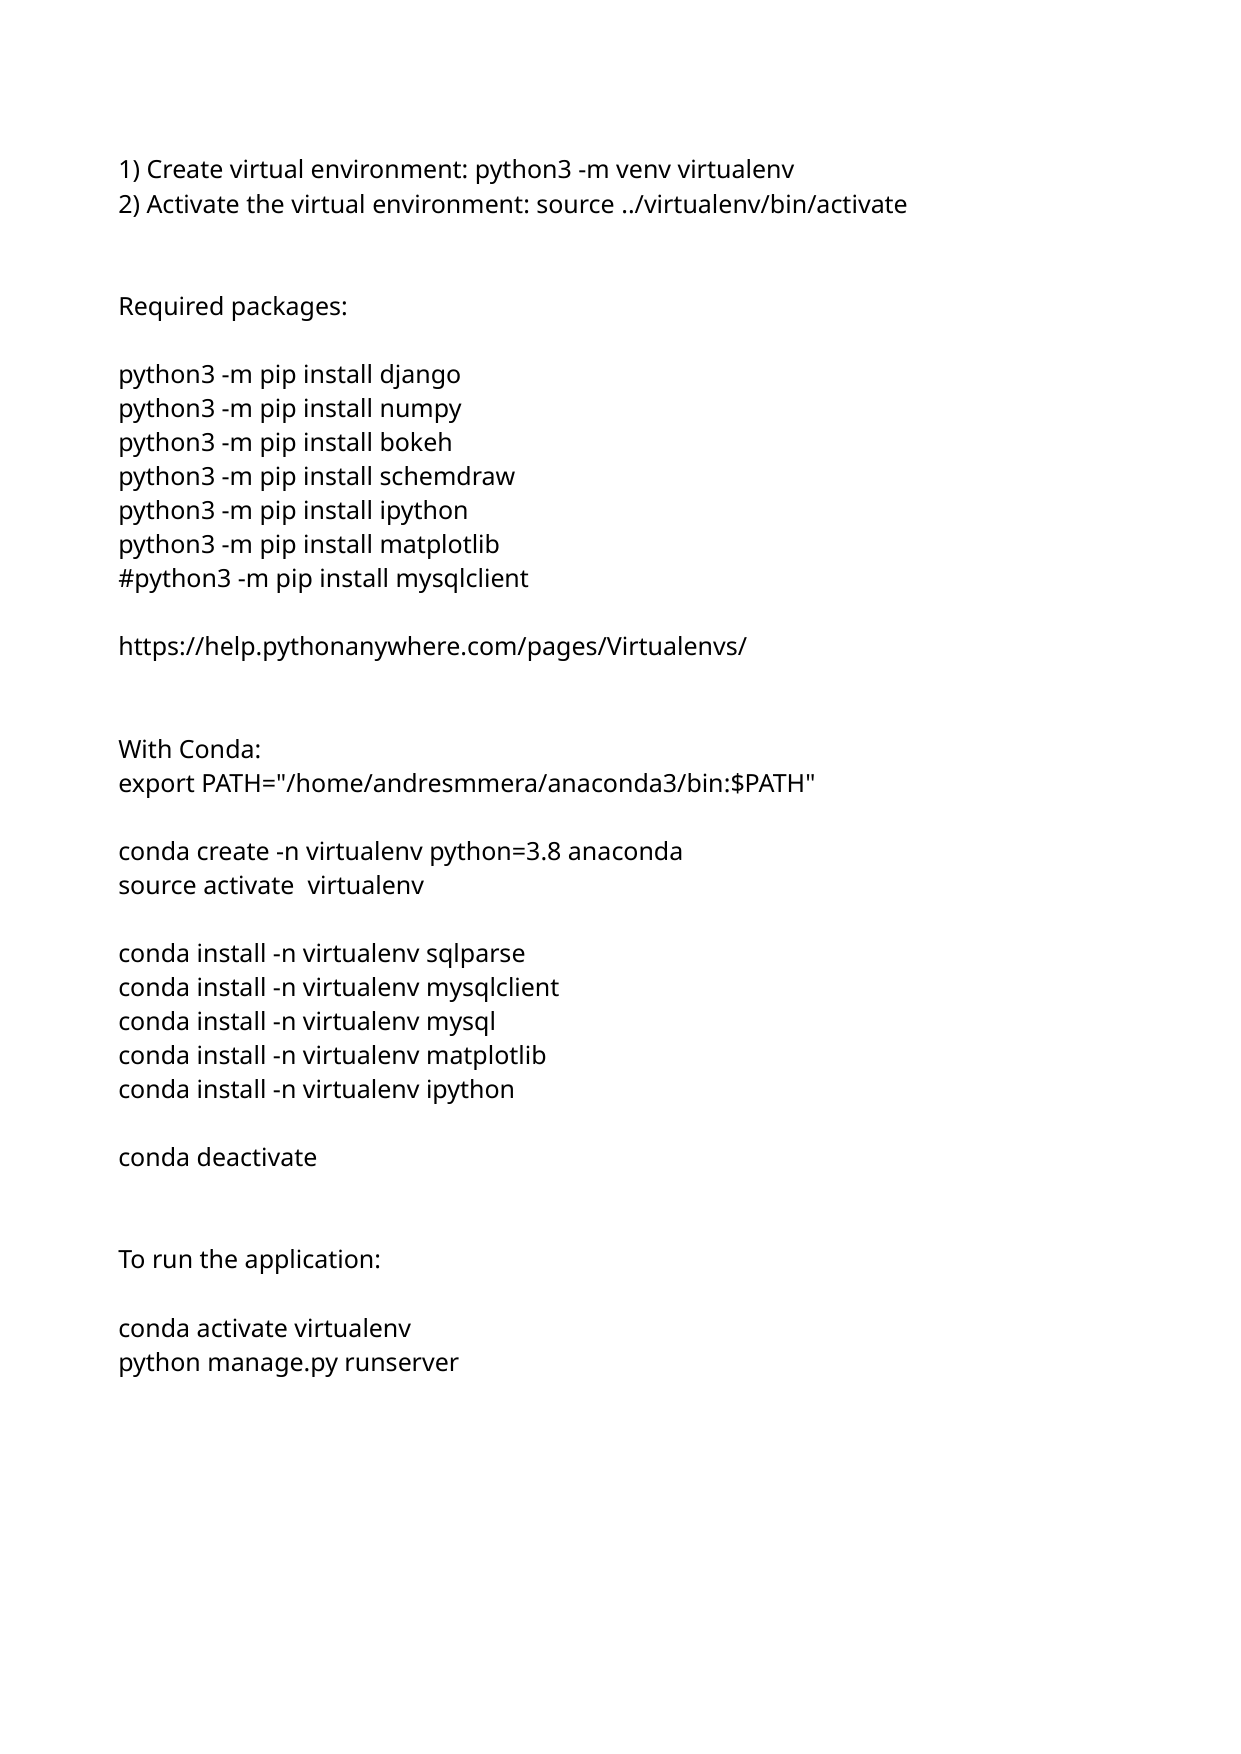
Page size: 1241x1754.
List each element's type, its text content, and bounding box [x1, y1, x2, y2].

text https://help.pythonanywhere.com/pages/Virtualenvs/ [118, 629, 1122, 663]
text With Conda: [118, 731, 1122, 765]
text source activate virtualenv [118, 867, 1122, 902]
text conda install -n virtualenv mysqlclient [118, 970, 1122, 1004]
text python manage.py runserver [118, 1344, 1122, 1378]
text conda install -n virtualenv sqlparse [118, 936, 1122, 970]
text export PATH="/home/andresmmera/anaconda3/bin:$PATH" [118, 765, 1122, 799]
text conda create -n virtualenv python=3.8 anaconda [118, 833, 1122, 867]
text conda deactivate [118, 1140, 1122, 1174]
text python3 -m pip install bokeh [118, 425, 1122, 459]
text conda install -n virtualenv ipython [118, 1072, 1122, 1106]
text 2) Activate the virtual environment: source ../virtualenv/bin/activate [118, 186, 1122, 220]
text #python3 -m pip install mysqlclient [118, 561, 1122, 595]
text conda install -n virtualenv matplotlib [118, 1038, 1122, 1072]
text python3 -m pip install django [118, 357, 1122, 391]
text To run the application: [118, 1242, 1122, 1276]
text conda activate virtualenv [118, 1310, 1122, 1344]
text 1) Create virtual environment: python3 -m venv virtualenv [118, 152, 1122, 186]
text conda install -n virtualenv mysql [118, 1004, 1122, 1038]
text Required packages: [118, 288, 1122, 322]
text python3 -m pip install matplotlib [118, 527, 1122, 561]
text python3 -m pip install schemdraw [118, 459, 1122, 493]
text python3 -m pip install numpy [118, 391, 1122, 425]
text python3 -m pip install ipython [118, 493, 1122, 527]
